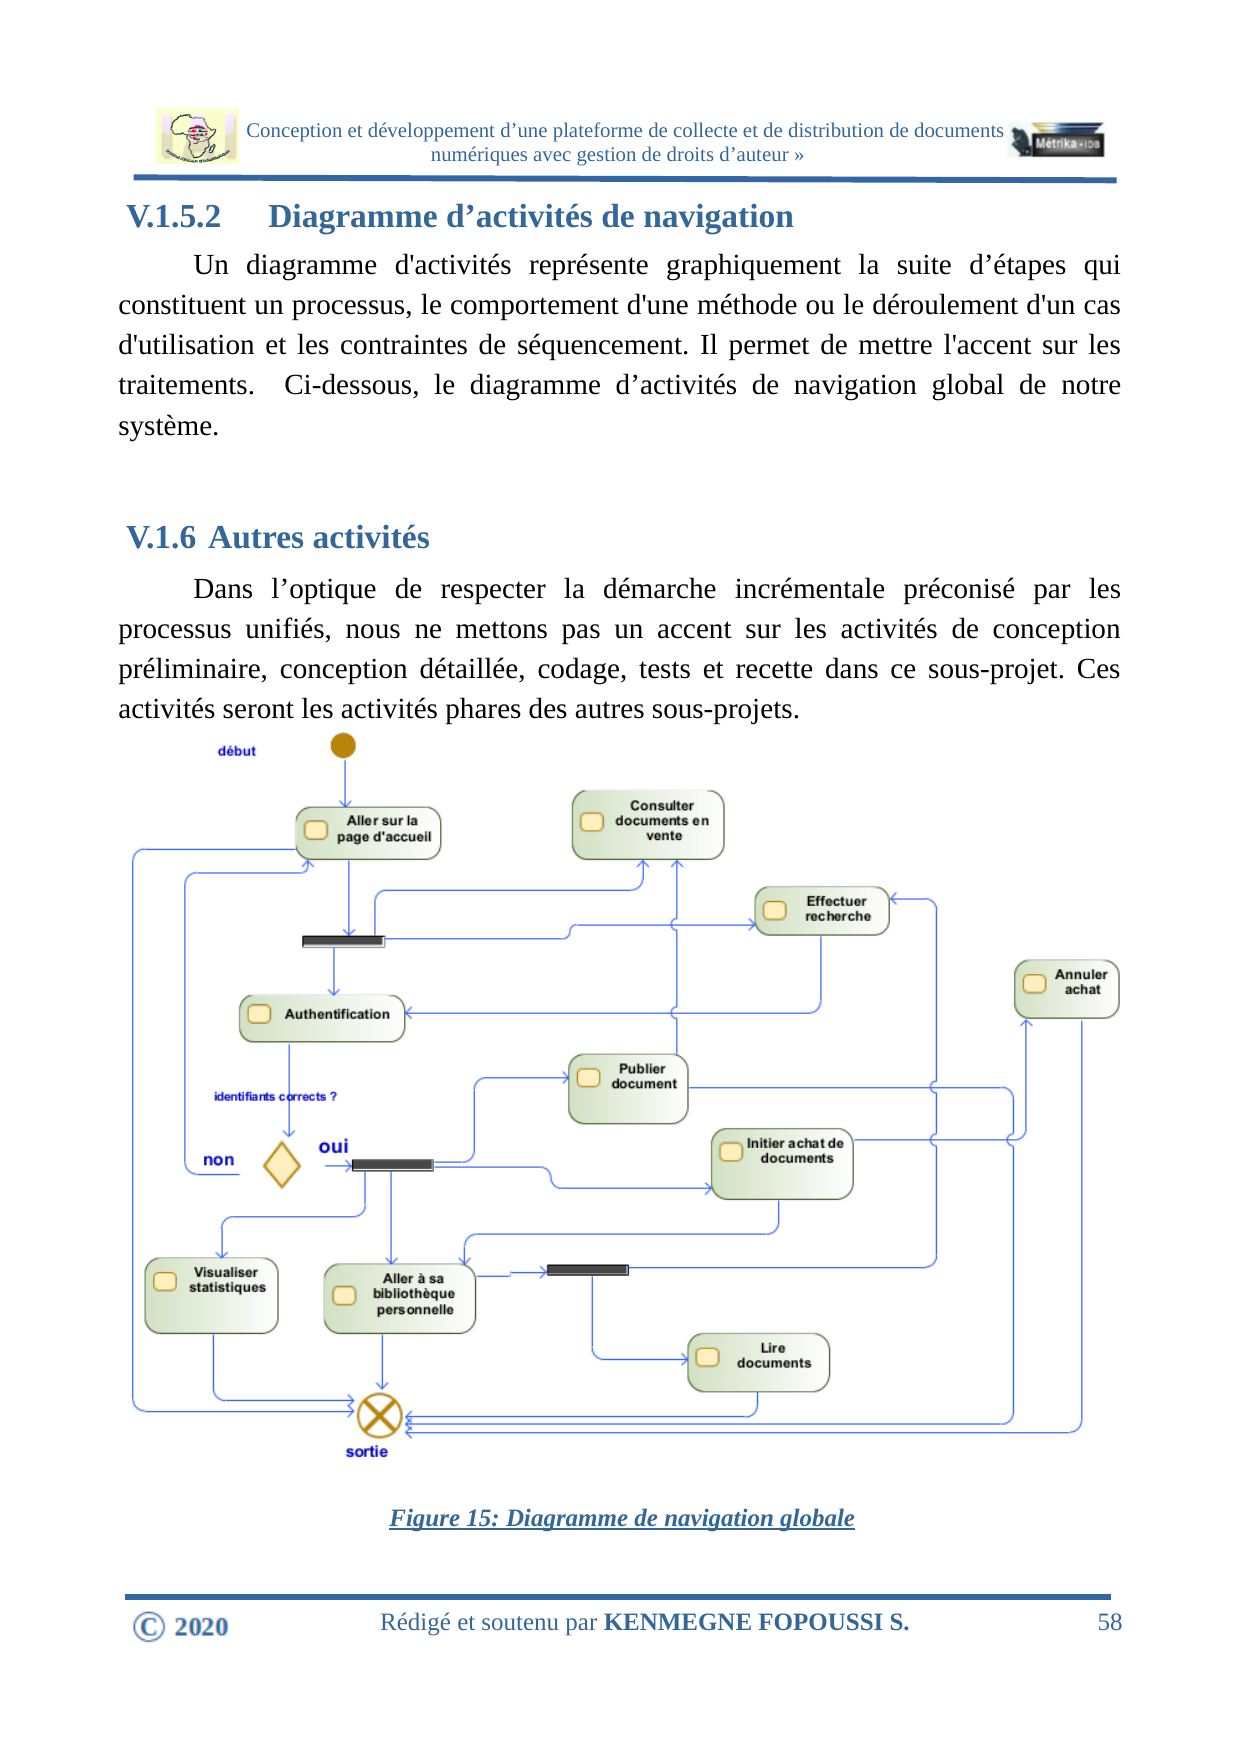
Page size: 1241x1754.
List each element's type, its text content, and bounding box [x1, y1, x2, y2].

text Dans l’optique de respecter la démarche incrémentale préconisé par les processus unifiés, nous ne mettons pas un accent sur les activités de conception préliminaire, conception détaillée, codage, tests et recette dans ce sous-projet. Ces activités seront les activités phares des autres sous-projets. [118, 571, 1122, 725]
subtitle Diagramme d’activités de navigation [118, 196, 1122, 234]
text Un diagramme d'activités représente graphiquement la suite d’étapes qui constituent un processus, le comportement d'une méthode ou le déroulement d'un cas d'utilisation et les contraintes de séquencement. Il permet de mettre l'accent sur les traitements. Ci-dessous, le diagramme d’activités de navigation global de notre système. [118, 247, 1122, 441]
picture [121, 731, 1126, 1462]
picture [126, 1604, 231, 1647]
picture [1003, 116, 1109, 160]
subtitle Autres activités [118, 517, 1122, 556]
text Figure 15: Diagramme de navigation globale [121, 1503, 1125, 1532]
text [121, 1462, 1125, 1503]
picture [154, 107, 241, 166]
